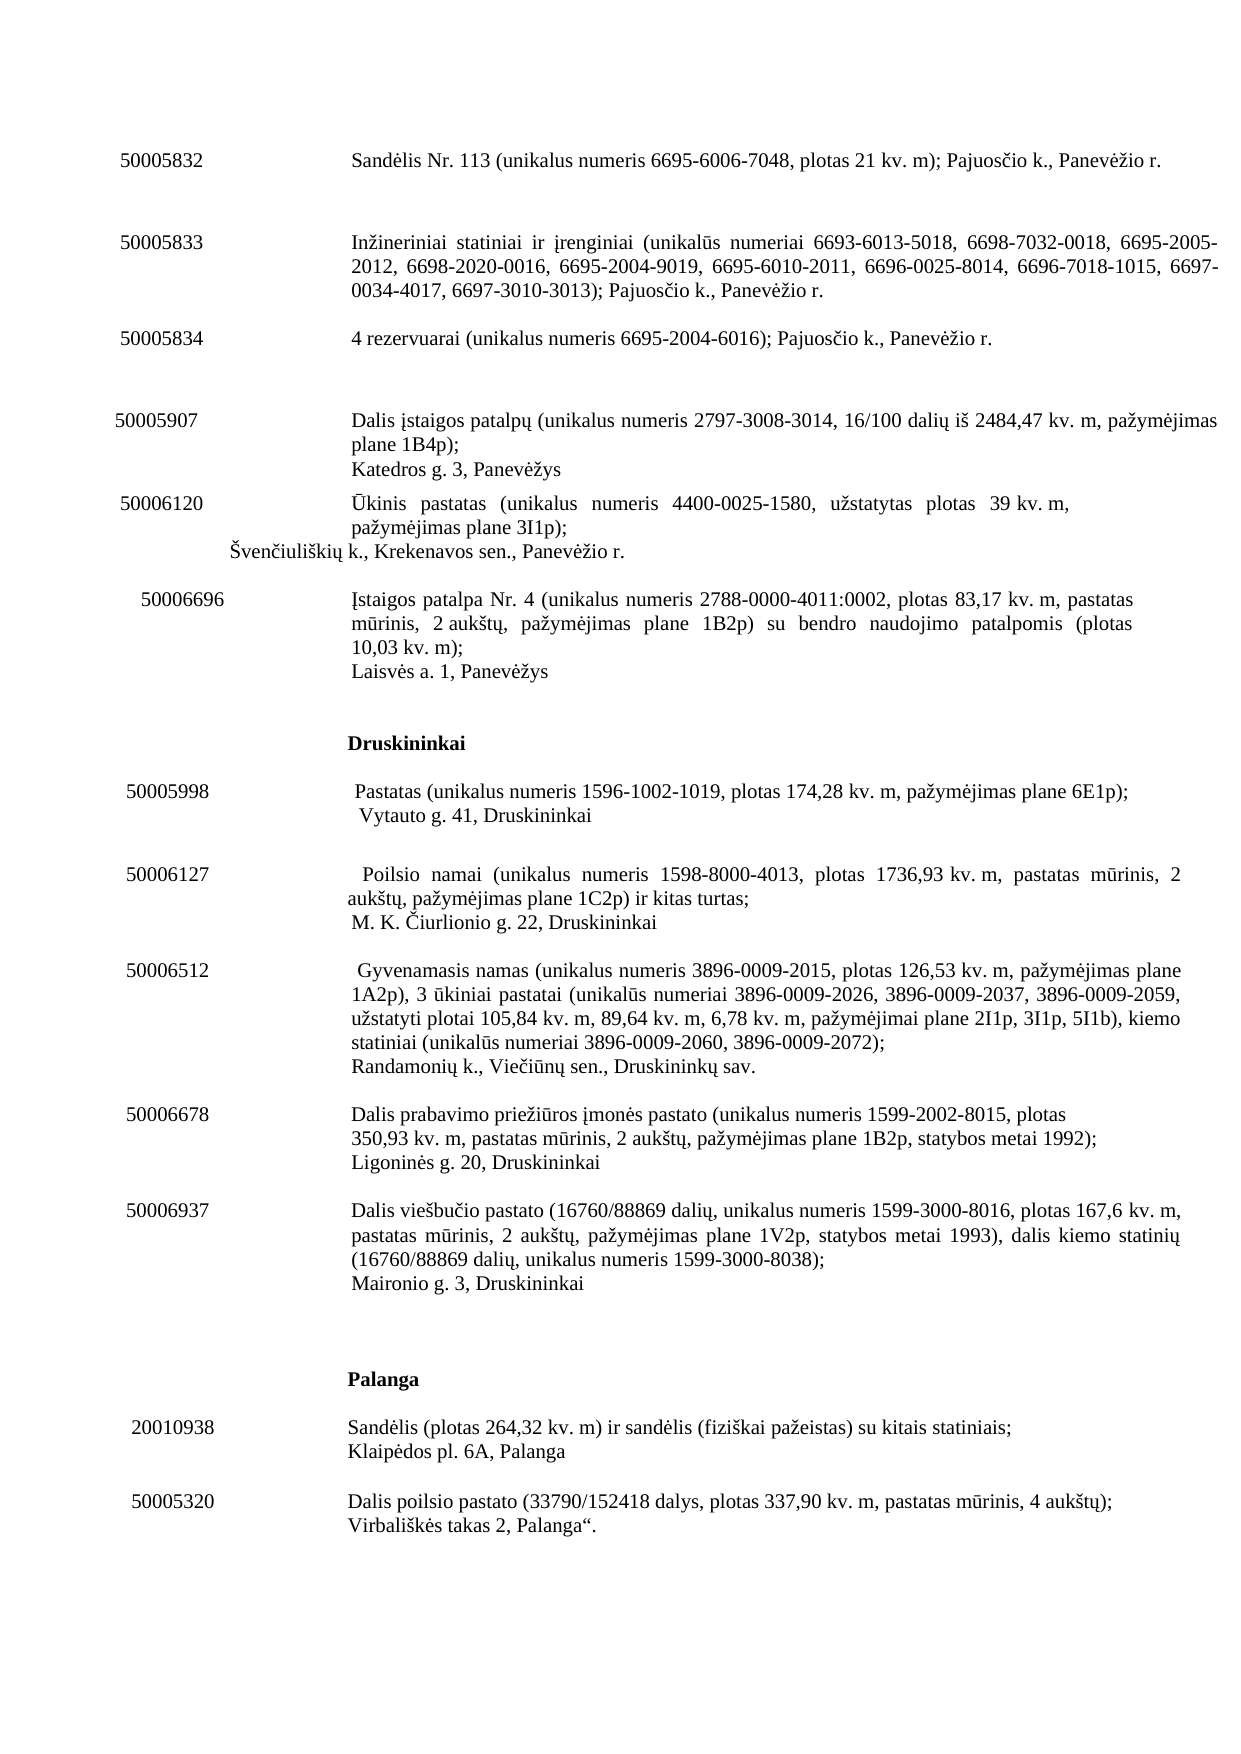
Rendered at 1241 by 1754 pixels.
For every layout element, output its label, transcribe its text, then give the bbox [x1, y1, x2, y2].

table_cell [1201, 1343, 1207, 1367]
table_cell [101, 755, 114, 779]
table_cell [1193, 731, 1201, 755]
table_cell [115, 1465, 1192, 1489]
table_cell [101, 1343, 114, 1367]
table_cell [118, 587, 129, 707]
table_cell [1193, 707, 1201, 731]
table_cell [1207, 1489, 1230, 1572]
table_cell [1148, 1415, 1163, 1465]
table_cell [1201, 1465, 1207, 1489]
table_cell [101, 1367, 114, 1391]
table_cell [1201, 1319, 1207, 1343]
table_cell [101, 1415, 114, 1465]
table_cell [101, 707, 114, 731]
table_cell [101, 1391, 114, 1415]
table_cell [101, 1465, 114, 1489]
table_cell Druskininkai [336, 731, 1192, 755]
table_cell [1207, 1465, 1230, 1489]
table_cell [115, 731, 336, 755]
table_cell [1207, 1391, 1230, 1415]
table_cell [1207, 1199, 1230, 1319]
table_cell [101, 587, 114, 707]
table_cell [336, 1343, 1192, 1367]
table_cell [336, 779, 1192, 862]
table_cell [115, 755, 336, 779]
table_cell [1193, 862, 1201, 958]
table_cell [1207, 491, 1230, 587]
table_cell [115, 707, 1192, 731]
table_cell [1207, 779, 1230, 862]
table_cell [1193, 1415, 1201, 1465]
table_cell [1201, 731, 1207, 755]
table_cell [1193, 1199, 1201, 1319]
table_cell [101, 1102, 114, 1198]
table_cell [101, 1199, 114, 1319]
table_cell [101, 862, 114, 958]
table_cell [336, 1319, 1192, 1343]
table_cell [1201, 779, 1207, 862]
table_cell [1207, 862, 1230, 958]
table_cell [101, 779, 114, 862]
table_cell 50005834 4 rezervuarai (unikalus numeris 6695-2004-6016); Pajuosčio k., Panevėžio r. [101, 326, 1230, 408]
table_cell 50005832 Sandėlis Nr. 113 (unikalus numeris 6695-6006-7048, plotas 21 kv. m); Pajuosčio k., Panevėžio r. [101, 148, 1230, 230]
table_cell [1201, 491, 1207, 587]
table_cell [101, 491, 114, 587]
table_cell [1193, 755, 1201, 779]
table_cell [115, 1391, 336, 1415]
table_cell [336, 1391, 1192, 1415]
table_cell [1081, 491, 1104, 587]
table_cell [1163, 1415, 1192, 1465]
table_cell [1207, 731, 1230, 755]
table_cell [1193, 1465, 1201, 1489]
table_cell [1207, 1343, 1230, 1367]
table_cell [115, 1319, 336, 1343]
table_cell Dalis viešbučio pastato (16760/88869 dalių, unikalus numeris 1599-3000-8016, plotas 167,6 kv. m, pastatas mūrinis, 2 aukštų, pažymėjimas plane 1V2p, statybos metai 1993), dalis kiemo statinių (16760/88869 dalių, unikalus numeris 1599-3000-8038); Maironio g. 3, Druskininkai [336, 1199, 1192, 1319]
table_cell 50006512 [115, 958, 336, 1102]
table_cell 50006678 [115, 1102, 336, 1198]
table_cell [1104, 1415, 1148, 1465]
table_cell [1037, 1415, 1074, 1465]
table_cell [1193, 1367, 1201, 1391]
table_cell [1077, 1415, 1081, 1465]
table_cell [1207, 958, 1230, 1102]
table_cell 50006120 Ūkinis pastatas (unikalus numeris 4400-0025-1580, užstatytas plotas 39 kv. m, pažymėjimas plane 3I1p); Švenčiuliškių k., Krekenavos sen., Panevėžio r. [118, 491, 1081, 587]
table_cell [1193, 587, 1201, 707]
table_cell [1201, 1415, 1207, 1465]
table_cell [1201, 707, 1207, 731]
table_cell [1207, 707, 1230, 731]
table_cell [1193, 1489, 1201, 1572]
table_cell [1201, 1199, 1207, 1319]
table_cell 20010938 [115, 1415, 336, 1465]
table_cell [101, 1319, 114, 1343]
table_cell [1148, 587, 1163, 707]
table_cell 50006127 [115, 862, 336, 958]
table_cell [1207, 1102, 1230, 1198]
table_cell [101, 958, 114, 1102]
table_cell [1207, 1319, 1230, 1343]
table_cell [1207, 755, 1230, 779]
table_cell 50005833 Inžineriniai statiniai ir įrenginiai (unikalūs numeriai 6693-6013-5018, 6698-7032-0018, 6695-2005-2012, 6698-2020-0016, 6695-2004-9019, 6695-6010-2011, 6696-0025-8014, 6696-7018-1015, 6697-0034-4017, 6697-3010-3013); Pajuosčio k., Panevėžio r. [101, 230, 1230, 326]
table_cell [1201, 587, 1207, 707]
table_cell [1193, 1102, 1201, 1198]
table_cell [1193, 779, 1201, 862]
table_cell [1201, 958, 1207, 1102]
table_cell 50005320 [115, 1489, 336, 1572]
table_cell [101, 731, 114, 755]
table_cell [1193, 1343, 1201, 1367]
table_cell [1201, 1489, 1207, 1572]
table_header Pastatas (unikalus numeris 1596-1002-1019, plotas 174,28 kv. m, pažymėjimas plane 6E1p); Vytauto g. 41, Druskininkai [348, 779, 1181, 861]
table_cell 50006696 Įstaigos patalpa Nr. 4 (unikalus numeris 2788-0000-4011:0002, plotas 83,17 kv. m, pastatas mūrinis, 2 aukštų, pažymėjimas plane 1B2p) su bendro naudojimo patalpomis (plotas 10,03 kv. m); Laisvės a. 1, Panevėžys [129, 587, 1148, 707]
table_cell Gyvenamasis namas (unikalus numeris 3896-0009-2015, plotas 126,53 kv. m, pažymėjimas plane 1A2p), 3 ūkiniai pastatai (unikalūs numeriai 3896-0009-2026, 3896-0009-2037, 3896-0009-2059, užstatyti plotai 105,84 kv. m, 89,64 kv. m, 6,78 kv. m, pažymėjimai plane 2I1p, 3I1p, 5I1b), kiemo statiniai (unikalūs numeriai 3896-0009-2060, 3896-0009-2072); Randamonių k., Viečiūnų sen., Druskininkų sav. [336, 958, 1192, 1102]
table_cell [1201, 1367, 1207, 1391]
table_cell [1193, 491, 1201, 587]
table_cell [1201, 1102, 1207, 1198]
table_cell Palanga [336, 1367, 1192, 1391]
table_cell [115, 1367, 336, 1391]
table_cell [1201, 755, 1207, 779]
table_cell [1201, 862, 1207, 958]
table_cell [1104, 491, 1148, 587]
table_cell [1207, 1415, 1230, 1465]
table_cell 50005907 Dalis įstaigos patalpų (unikalus numeris 2797-3008-3014, 16/100 dalių iš 2484,47 kv. m, pažymėjimas plane 1B4p); Katedros g. 3, Panevėžys [101, 408, 1230, 491]
table_cell [1148, 491, 1163, 587]
table_cell [1193, 1391, 1201, 1415]
table_cell 50005998 [115, 779, 336, 862]
table_cell [101, 1489, 114, 1572]
table_cell Sandėlis (plotas 264,32 kv. m) ir sandėlis (fiziškai pažeistas) su kitais statiniais; Klaipėdos pl. 6A, Palanga [336, 1415, 1037, 1465]
table_cell [1081, 1415, 1104, 1465]
table_cell Poilsio namai (unikalus numeris 1598-8000-4013, plotas 1736,93 kv. m, pastatas mūrinis, 2 aukštų, pažymėjimas plane 1C2p) ir kitas turtas; M. K. Čiurlionio g. 22, Druskininkai [336, 862, 1192, 958]
table_cell [1163, 491, 1192, 587]
table_cell [1163, 587, 1192, 707]
table_cell [1201, 1391, 1207, 1415]
table_cell [1207, 587, 1230, 707]
table_cell Dalis prabavimo priežiūros įmonės pastato (unikalus numeris 1599-2002-8015, plotas 350,93 kv. m, pastatas mūrinis, 2 aukštų, pažymėjimas plane 1B2p, statybos metai 1992); Ligoninės g. 20, Druskininkai [336, 1102, 1192, 1198]
table_cell [115, 1343, 336, 1367]
table_cell Dalis poilsio pastato (33790/152418 dalys, plotas 337,90 kv. m, pastatas mūrinis, 4 aukštų); Virbališkės takas 2, Palanga“. [336, 1489, 1192, 1572]
table_cell [336, 755, 1192, 779]
table_cell [1193, 958, 1201, 1102]
table_cell 50006937 [115, 1199, 336, 1319]
table_cell [1193, 1319, 1201, 1343]
table_cell [1207, 1367, 1230, 1391]
